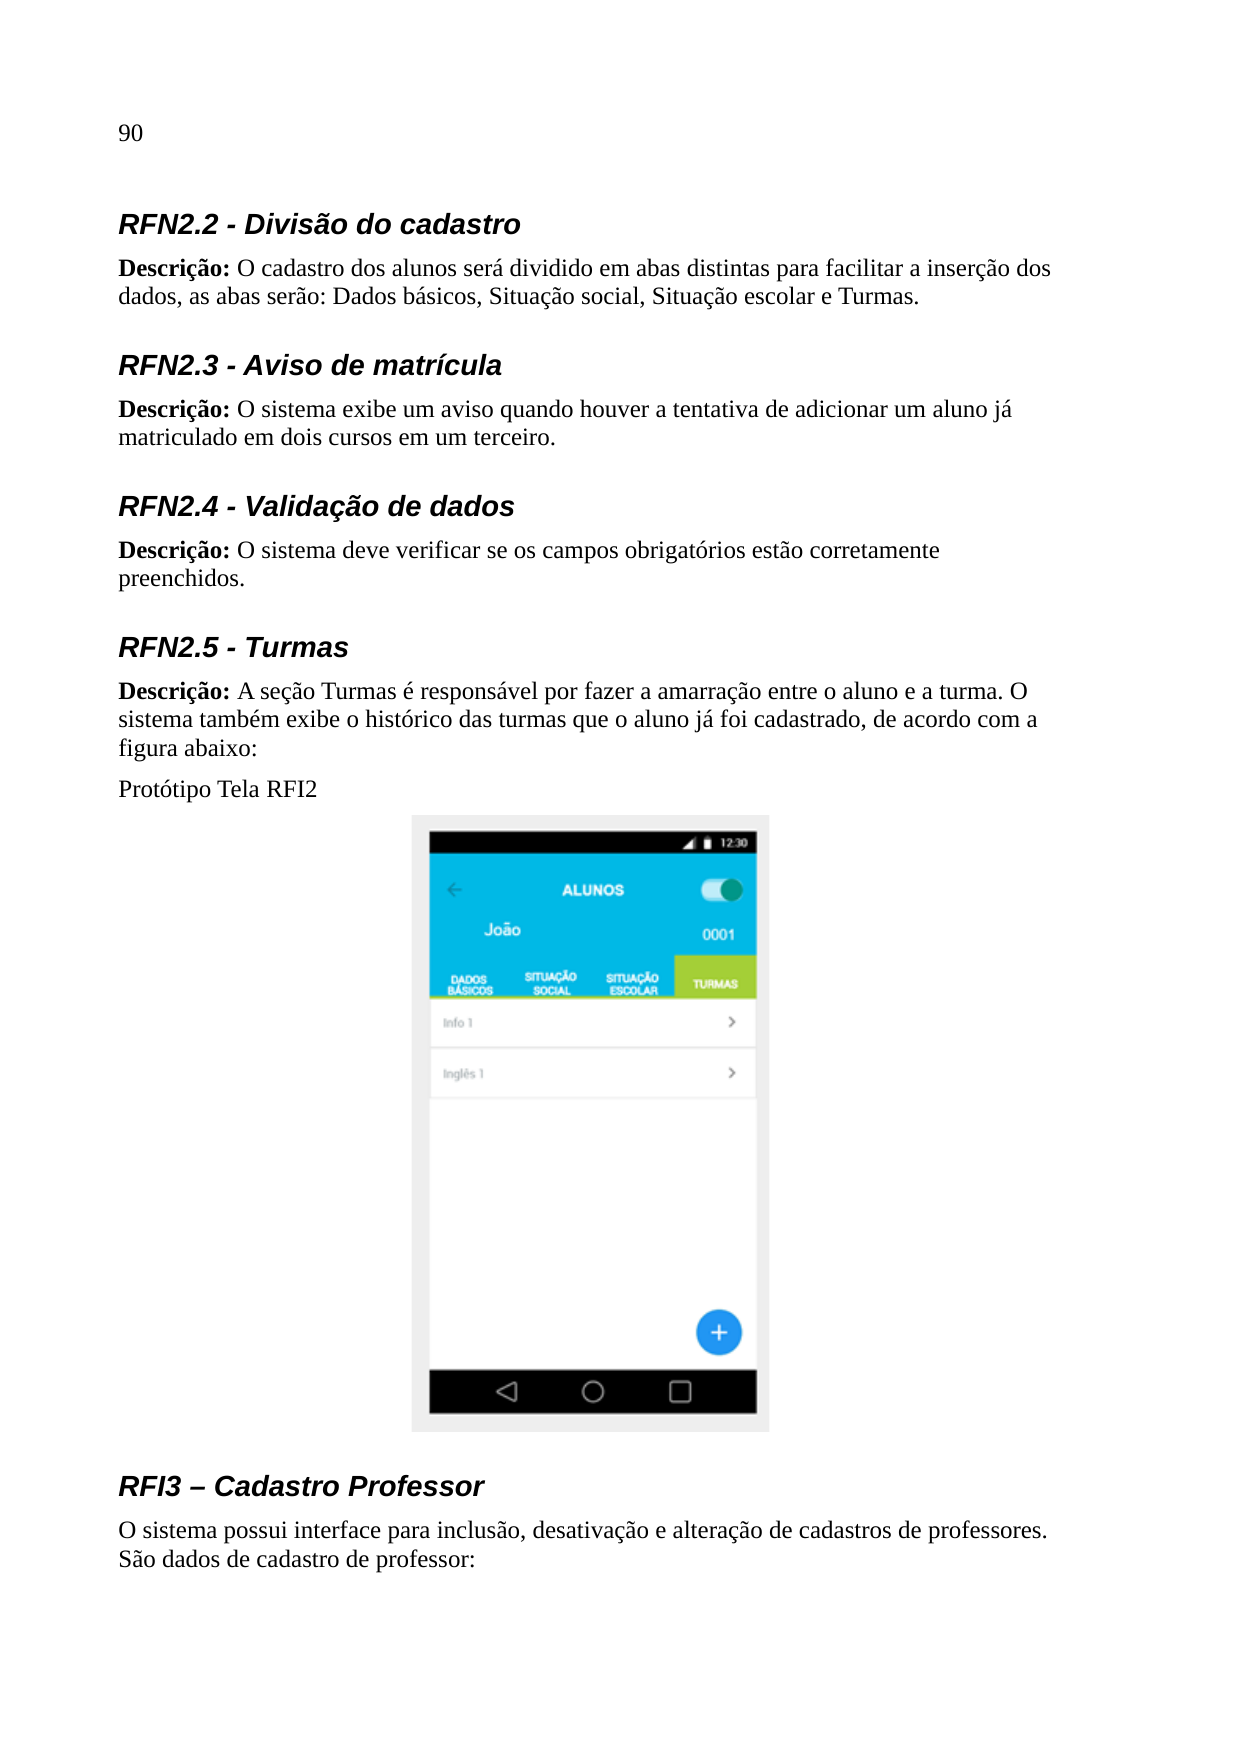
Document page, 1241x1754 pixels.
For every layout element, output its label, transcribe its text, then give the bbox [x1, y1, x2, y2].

picture [411, 815, 770, 1432]
subtitle RFN2.3 - Aviso de matrícula [118, 348, 1063, 381]
text Descrição: O sistema exibe um aviso quando houver a tentativa de adicionar um aluno já matriculado em dois cursos em um terceiro. [118, 394, 1063, 451]
text Protótipo Tela RFI2 [118, 774, 1063, 803]
subtitle RFN2.5 - Turmas [118, 630, 1063, 663]
text Descrição: A seção Turmas é responsável por fazer a amarração entre o aluno e a turma. O sistema também exibe o histórico das turmas que o aluno já foi cadastrado, de acordo com a figura abaixo: [118, 676, 1063, 762]
subtitle RFN2.4 - Validação de dados [118, 489, 1063, 522]
text Descrição: O sistema deve verificar se os campos obrigatórios estão corretamente preenchidos. [118, 535, 1063, 592]
subtitle RFN2.2 - Divisão do cadastro [118, 207, 1063, 240]
text Descrição: O cadastro dos alunos será dividido em abas distintas para facilitar a inserção dos dados, as abas serão: Dados básicos, Situação social, Situação escolar e Turmas. [118, 253, 1063, 310]
text O sistema possui interface para inclusão, desativação e alteração de cadastros de professores. São dados de cadastro de professor: [118, 1515, 1063, 1572]
subtitle RFI3 – Cadastro Professor [118, 1469, 1063, 1502]
